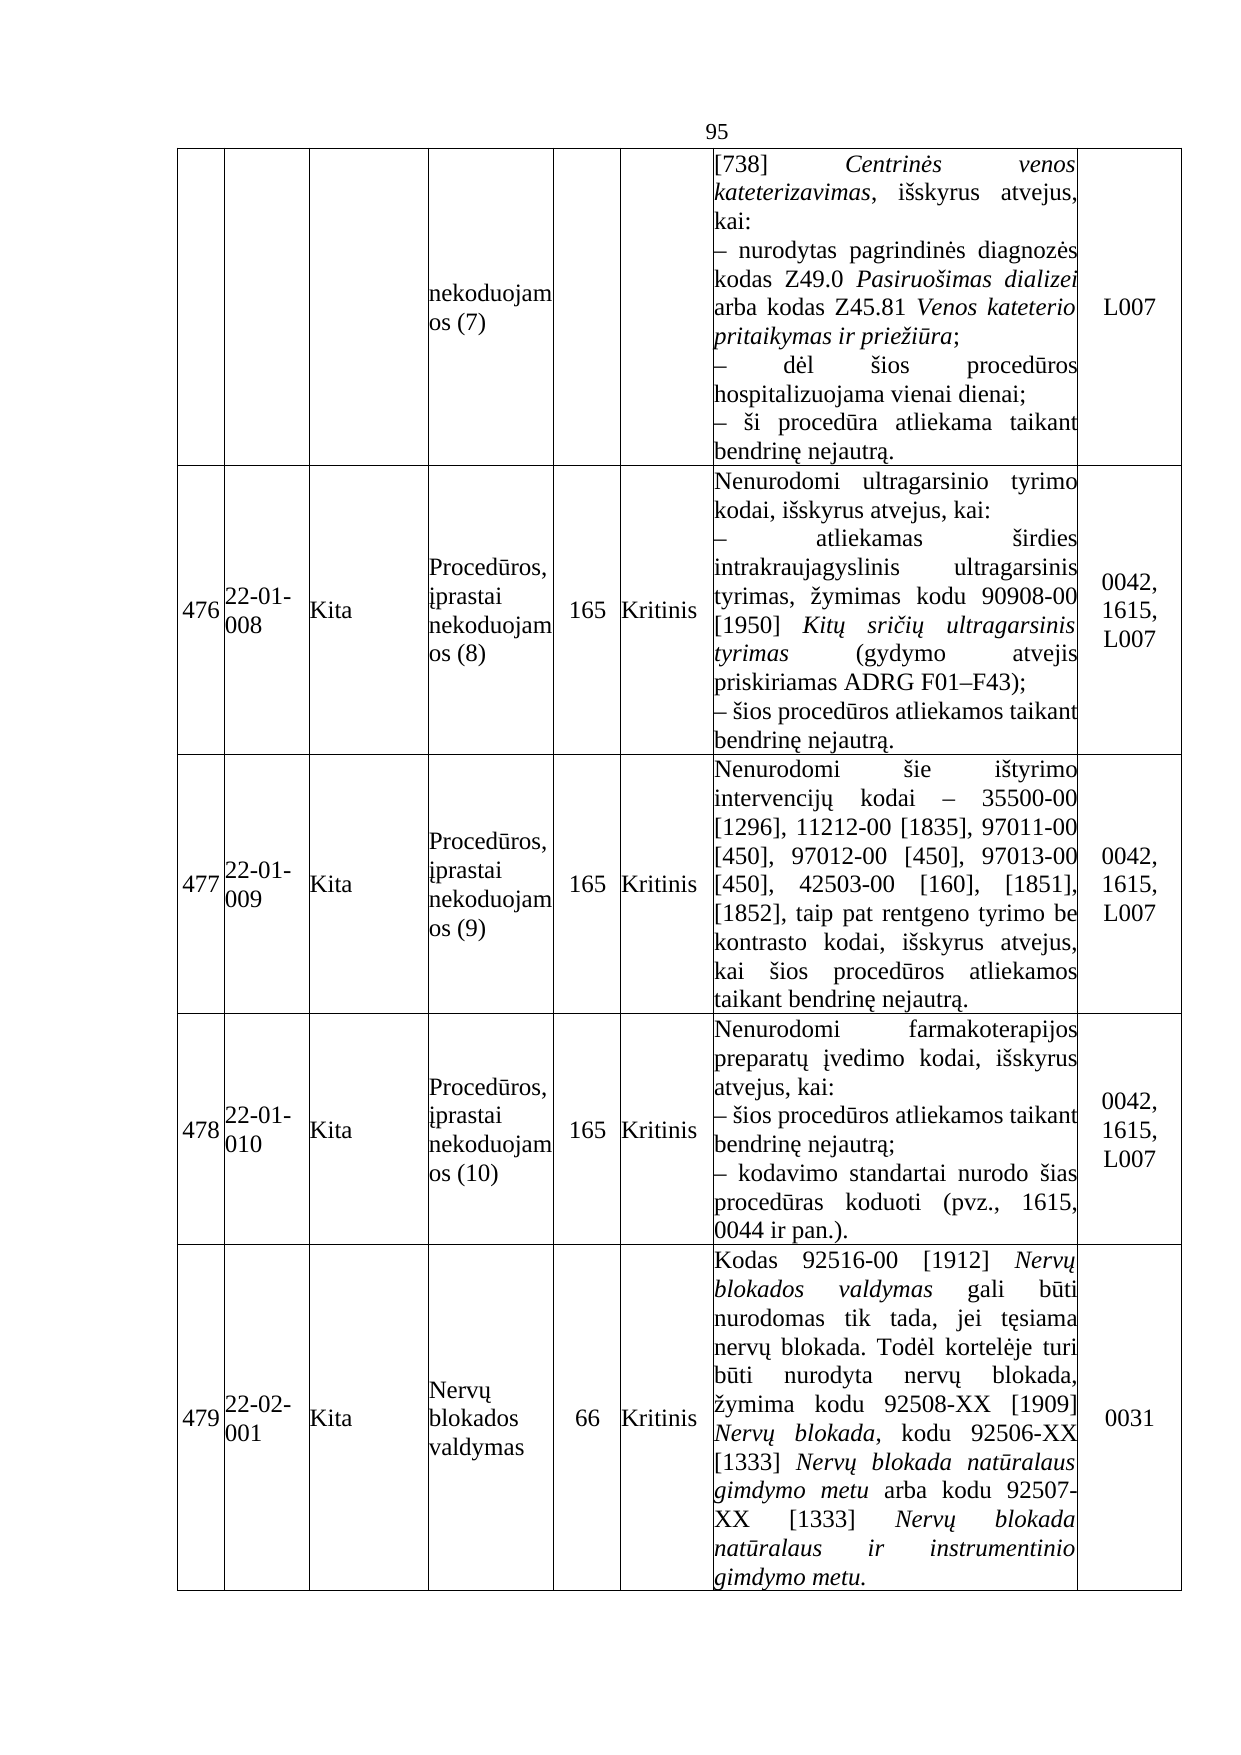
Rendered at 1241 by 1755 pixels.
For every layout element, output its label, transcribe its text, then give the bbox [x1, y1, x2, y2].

table_cell 476 [178, 466, 224, 753]
table_cell Kita [310, 1245, 428, 1590]
table_cell Kita [310, 466, 428, 753]
table_cell Kritinis [621, 466, 713, 753]
table_cell [310, 149, 428, 465]
table_cell 0042, 1615, L007 [1078, 1014, 1181, 1244]
table_cell Procedūros, įprastai nekoduojamos (10) [429, 1014, 553, 1244]
table_cell Nenurodomi farmakoterapijos preparatų įvedimo kodai, išskyrus atvejus, kai: – šios procedūros atliekamos taikant bendrinę nejautrą; – kodavimo standartai nurodo šias procedūras koduoti (pvz., 1615, 0044 ir pan.). [714, 1014, 1077, 1244]
table_cell 165 [554, 1014, 620, 1244]
table_cell [554, 149, 620, 465]
table_cell [225, 149, 309, 465]
table_cell Procedūros, įprastai nekoduojamos (9) [429, 755, 553, 1013]
table_cell Kritinis [621, 1014, 713, 1244]
table_cell Procedūros, įprastai nekoduojamos (8) [429, 466, 553, 753]
table_cell Nenurodomi ultragarsinio tyrimo kodai, išskyrus atvejus, kai: – atliekamas širdies intrakraujagyslinis ultragarsinis tyrimas, žymimas kodu 90908-00 [1950] Kitų sričių ultragarsinis tyrimas (gydymo atvejis priskiriamas ADRG F01–F43); – šios procedūros atliekamos taikant bendrinę nejautrą. [714, 466, 1077, 753]
table_cell 22-01-010 [225, 1014, 309, 1244]
table_cell Nervų blokados valdymas [429, 1245, 553, 1590]
table_cell 477 [178, 755, 224, 1013]
table_cell Kodas 92516-00 [1912] Nervų blokados valdymas gali būti nurodomas tik tada, jei tęsiama nervų blokada. Todėl kortelėje turi būti nurodyta nervų blokada, žymima kodu 92508-XX [1909] Nervų blokada, kodu 92506-XX [1333] Nervų blokada natūralaus gimdymo metu arba kodu 92507-XX [1333] Nervų blokada natūralaus ir instrumentinio gimdymo metu. [714, 1245, 1077, 1590]
table_cell 0042, 1615, L007 [1078, 755, 1181, 1013]
table_cell [621, 149, 713, 465]
table_cell 22-02-001 [225, 1245, 309, 1590]
table_cell [738] Centrinės venos kateterizavimas, išskyrus atvejus, kai: – nurodytas pagrindinės diagnozės kodas Z49.0 Pasiruošimas dializei arba kodas Z45.81 Venos kateterio pritaikymas ir priežiūra; – dėl šios procedūros hospitalizuojama vienai dienai; – ši procedūra atliekama taikant bendrinę nejautrą. [714, 149, 1077, 465]
table_cell 66 [554, 1245, 620, 1590]
table_cell 22-01-009 [225, 755, 309, 1013]
table_cell Kita [310, 755, 428, 1013]
table_cell Nenurodomi šie ištyrimo intervencijų kodai – 35500-00 [1296], 11212-00 [1835], 97011-00 [450], 97012-00 [450], 97013-00 [450], 42503-00 [160], [1851], [1852], taip pat rentgeno tyrimo be kontrasto kodai, išskyrus atvejus, kai šios procedūros atliekamos taikant bendrinę nejautrą. [714, 755, 1077, 1013]
table_cell 478 [178, 1014, 224, 1244]
table_cell [178, 149, 224, 465]
table_cell nekoduojamos (7) [429, 149, 553, 465]
table_cell 0031 [1078, 1245, 1181, 1590]
table_cell Kritinis [621, 755, 713, 1013]
table_cell Kritinis [621, 1245, 713, 1590]
table_cell 165 [554, 755, 620, 1013]
table_cell L007 [1078, 149, 1181, 465]
table_cell 22-01-008 [225, 466, 309, 753]
table_cell 165 [554, 466, 620, 753]
table_cell Kita [310, 1014, 428, 1244]
table_cell 479 [178, 1245, 224, 1590]
table_cell 0042, 1615, L007 [1078, 466, 1181, 753]
